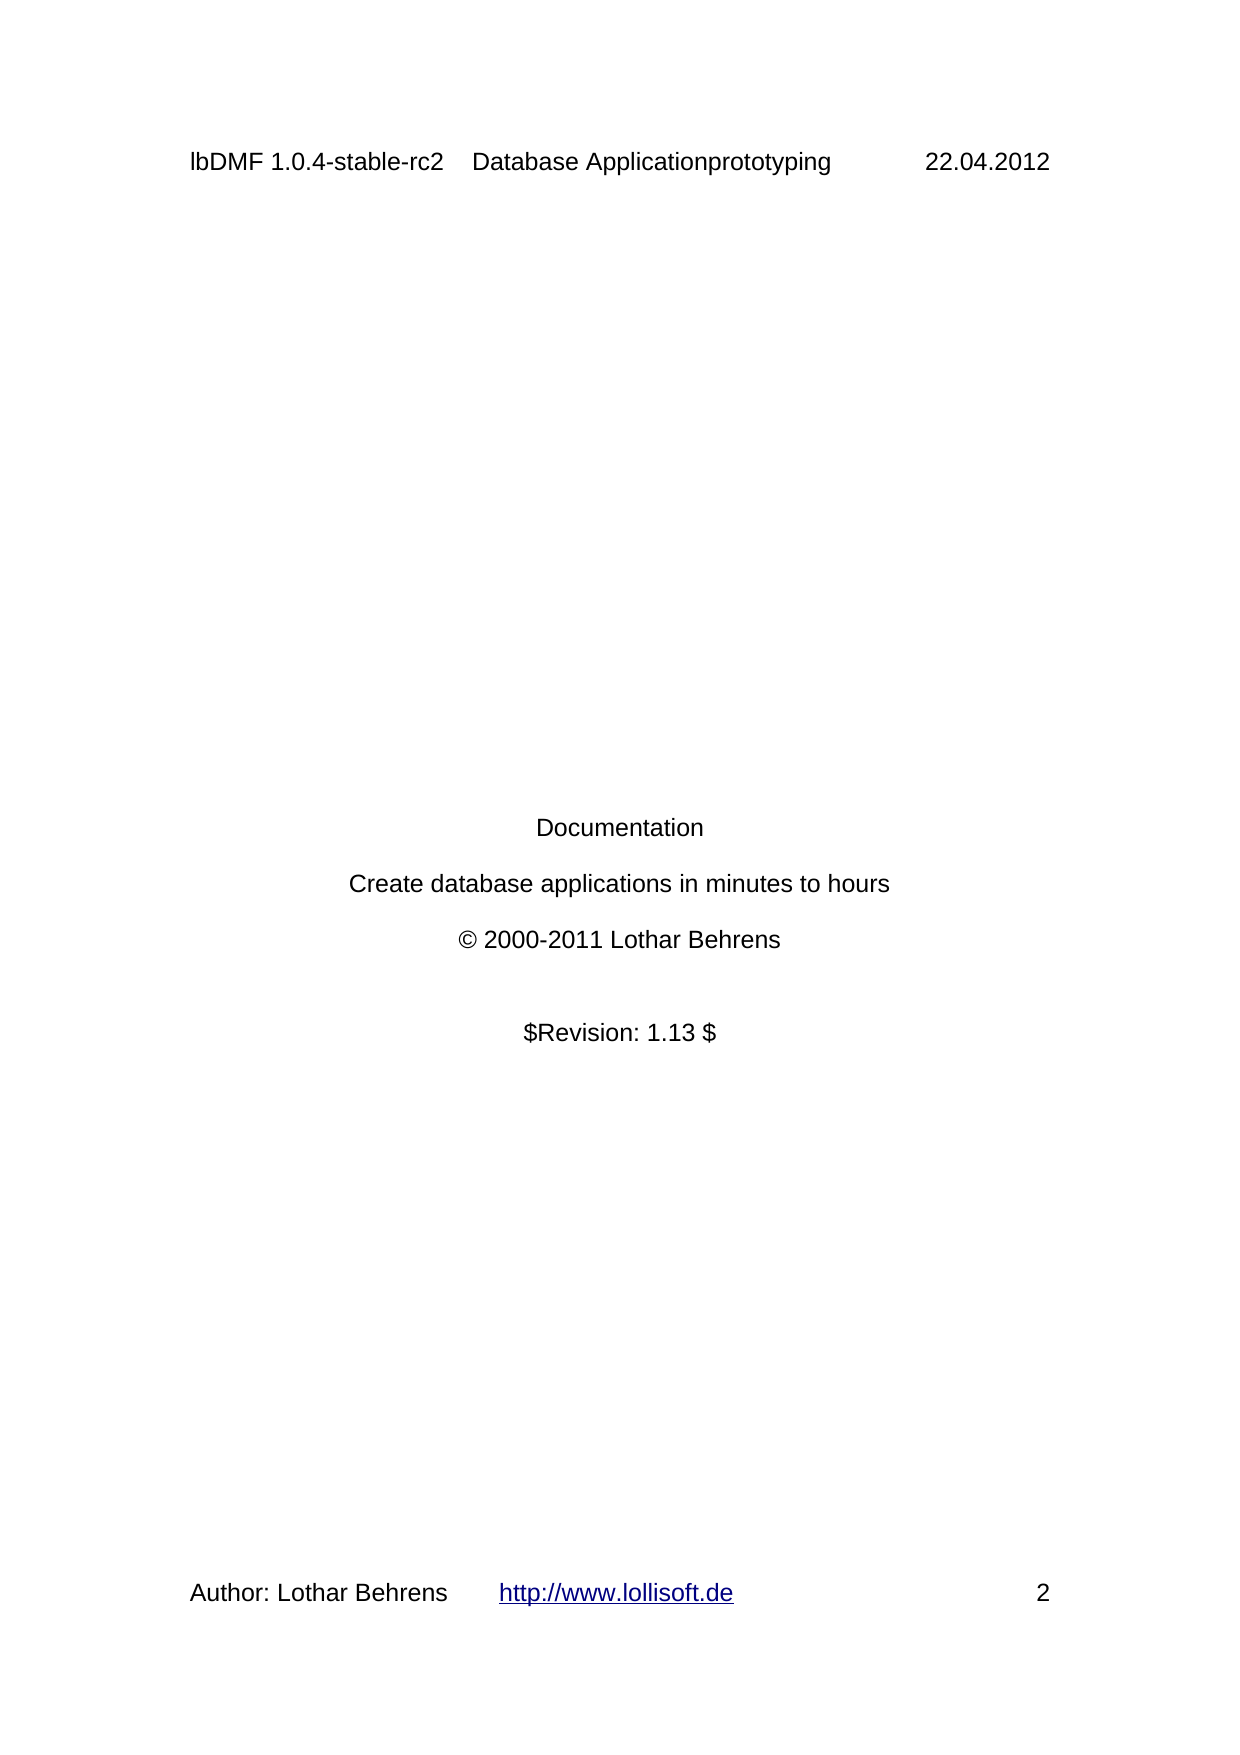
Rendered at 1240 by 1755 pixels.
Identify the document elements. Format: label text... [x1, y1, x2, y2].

text Documentation [189, 814, 1050, 842]
text $Revision: 1.13 $ [189, 1019, 1050, 1047]
text Create database applications in minutes to hours [189, 870, 1050, 898]
text © 2000-2011 Lothar Behrens [189, 926, 1050, 953]
